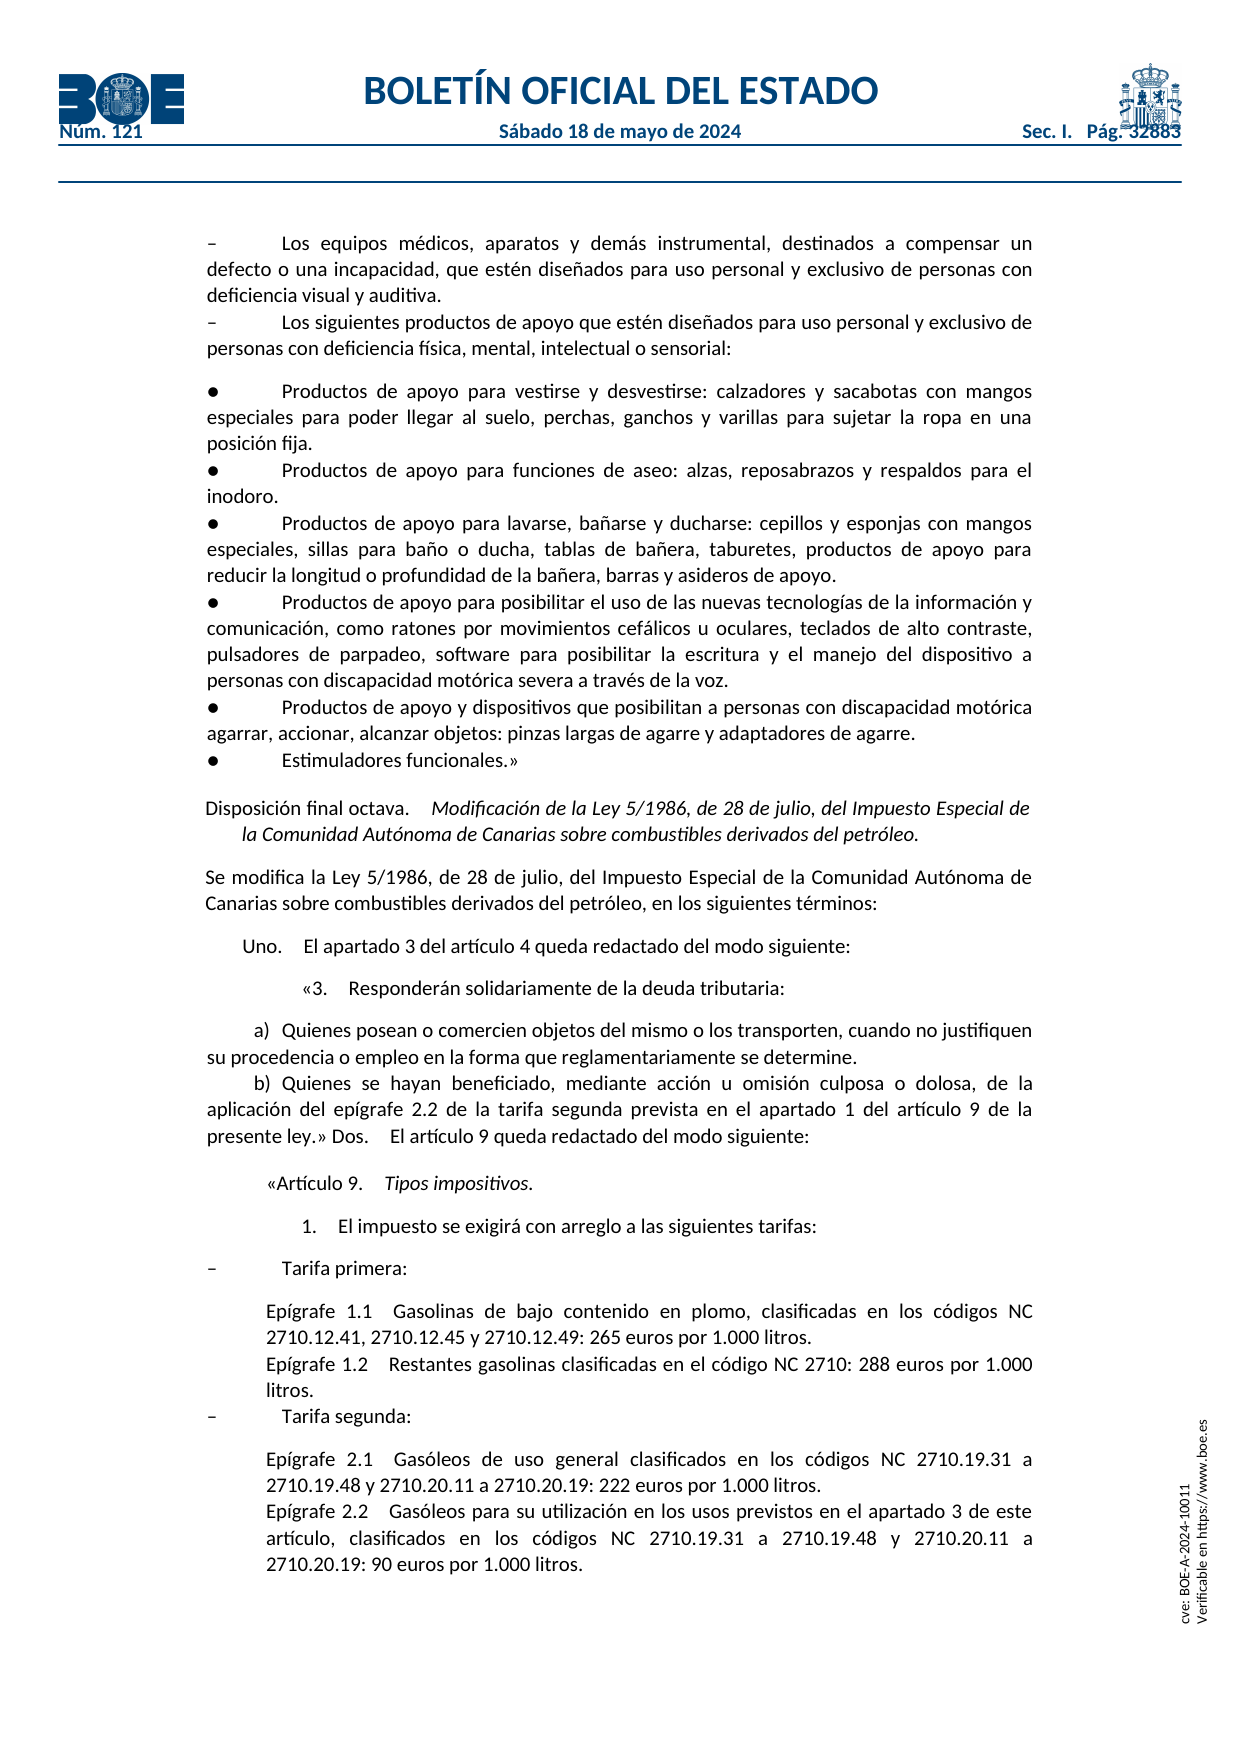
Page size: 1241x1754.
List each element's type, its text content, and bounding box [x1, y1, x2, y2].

list Estimuladores funcionales.» [207, 747, 1034, 772]
list Los siguientes productos de apoyo que estén diseñados para uso personal y exclusivo de personas con deficiencia física, mental, intelectual o sensorial: [207, 309, 1034, 361]
list Productos de apoyo para lavarse, bañarse y ducharse: cepillos y esponjas con mangos especiales, sillas para baño o ducha, tablas de bañera, taburetes, productos de apoyo para reducir la longitud o profundidad de la bañera, barras y asideros de apoyo. [207, 510, 1034, 588]
list Tarifa segunda: [207, 1403, 1034, 1429]
list Productos de apoyo para funciones de aseo: alzas, reposabrazos y respaldos para el inodoro. [207, 457, 1034, 509]
list Productos de apoyo para posibilitar el uso de las nuevas tecnologías de la información y comunicación, como ratones por movimientos cefálicos u oculares, teclados de alto contraste, pulsadores de parpadeo, software para posibilitar la escritura y el manejo del dispositivo a personas con discapacidad motórica severa a través de la voz. [207, 589, 1034, 693]
text Uno. El apartado 3 del artículo 4 queda redactado del modo siguiente: [242, 933, 1034, 958]
text Disposición final octava. Modificación de la Ley 5/1986, de 28 de julio, del Impuesto Especial de la Comunidad Autónoma de Canarias sobre combustibles derivados del petróleo. [205, 795, 1034, 847]
list Tarifa primera: [207, 1256, 1034, 1281]
text Epígrafe 2.2 Gasóleos para su utilización en los usos previstos en el apartado 3 de este artículo, clasificados en los códigos NC 2710.19.31 a 2710.19.48 y 2710.20.11 a 2710.20.19: 90 euros por 1.000 litros. [266, 1499, 1034, 1576]
text Epígrafe 2.1 Gasóleos de uso general clasificados en los códigos NC 2710.19.31 a 2710.19.48 y 2710.20.11 a 2710.20.19: 222 euros por 1.000 litros. [266, 1446, 1034, 1497]
text Epígrafe 1.1 Gasolinas de bajo contenido en plomo, clasificadas en los códigos NC 2710.12.41, 2710.12.45 y 2710.12.49: 265 euros por 1.000 litros. [266, 1298, 1034, 1349]
list Los equipos médicos, aparatos y demás instrumental, destinados a compensar un defecto o una incapacidad, que estén diseñados para uso personal y exclusivo de personas con deficiencia visual y auditiva. [207, 230, 1034, 308]
text Se modifica la Ley 5/1986, de 28 de julio, del Impuesto Especial de la Comunidad Autónoma de Canarias sobre combustibles derivados del petróleo, en los siguientes términos: [205, 864, 1034, 916]
text Epígrafe 1.2 Restantes gasolinas clasificadas en el código NC 2710: 288 euros por 1.000 litros. [266, 1351, 1034, 1402]
text «Artículo 9. Tipos impositivos. [266, 1171, 1034, 1196]
list Quienes se hayan beneficiado, mediante acción u omisión culposa o dolosa, de la aplicación del epígrafe 2.2 de la tarifa segunda prevista en el apartado 1 del artículo 9 de la presente ley.» Dos. El artículo 9 queda redactado del modo siguiente: [207, 1071, 1034, 1148]
list Productos de apoyo para vestirse y desvestirse: calzadores y sacabotas con mangos especiales para poder llegar al suelo, perchas, ganchos y varillas para sujetar la ropa en una posición fija. [207, 378, 1034, 456]
list Productos de apoyo y dispositivos que posibilitan a personas con discapacidad motórica agarrar, accionar, alcanzar objetos: pinzas largas de agarre y adaptadores de agarre. [207, 694, 1034, 746]
text 1. El impuesto se exigirá con arreglo a las siguientes tarifas: [301, 1213, 1034, 1238]
text «3. Responderán solidariamente de la deuda tributaria: [301, 975, 1034, 1001]
list Quienes posean o comercien objetos del mismo o los transporten, cuando no justifiquen su procedencia o empleo en la forma que reglamentariamente se determine. [207, 1018, 1034, 1069]
